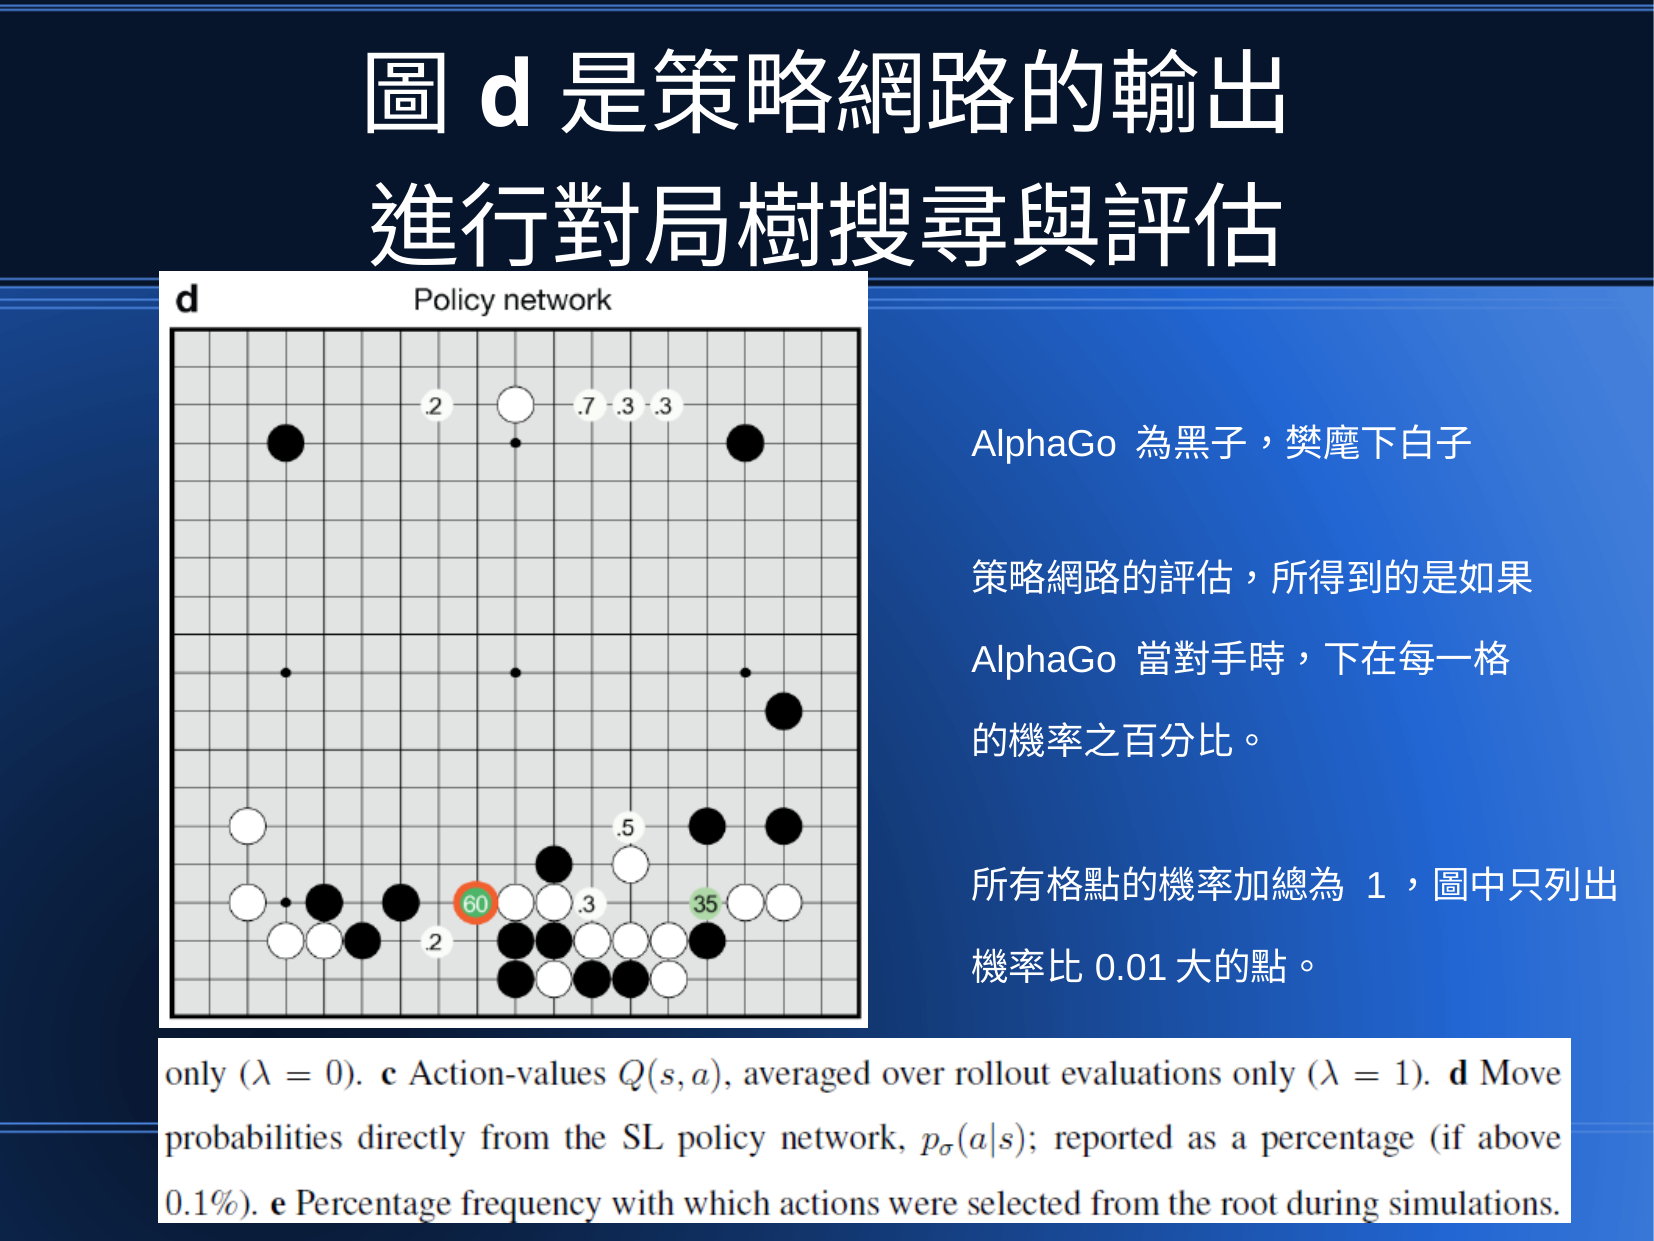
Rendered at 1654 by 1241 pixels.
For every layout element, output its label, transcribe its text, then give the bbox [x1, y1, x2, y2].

text_box AlphaGo 為黑子，樊麾下白子 策略網路的評估，所得到的是如果 AlphaGo 當對手時，下在每一格 的機率之百分比。 所有格點的機率加總為 1，圖中只列出 機率比0.01大的點。 [956, 377, 1635, 910]
picture [0, 0, 1654, 1241]
title 圖d是策略網路的輸出 進行對局樹搜尋與評估 [82, 42, 1571, 264]
